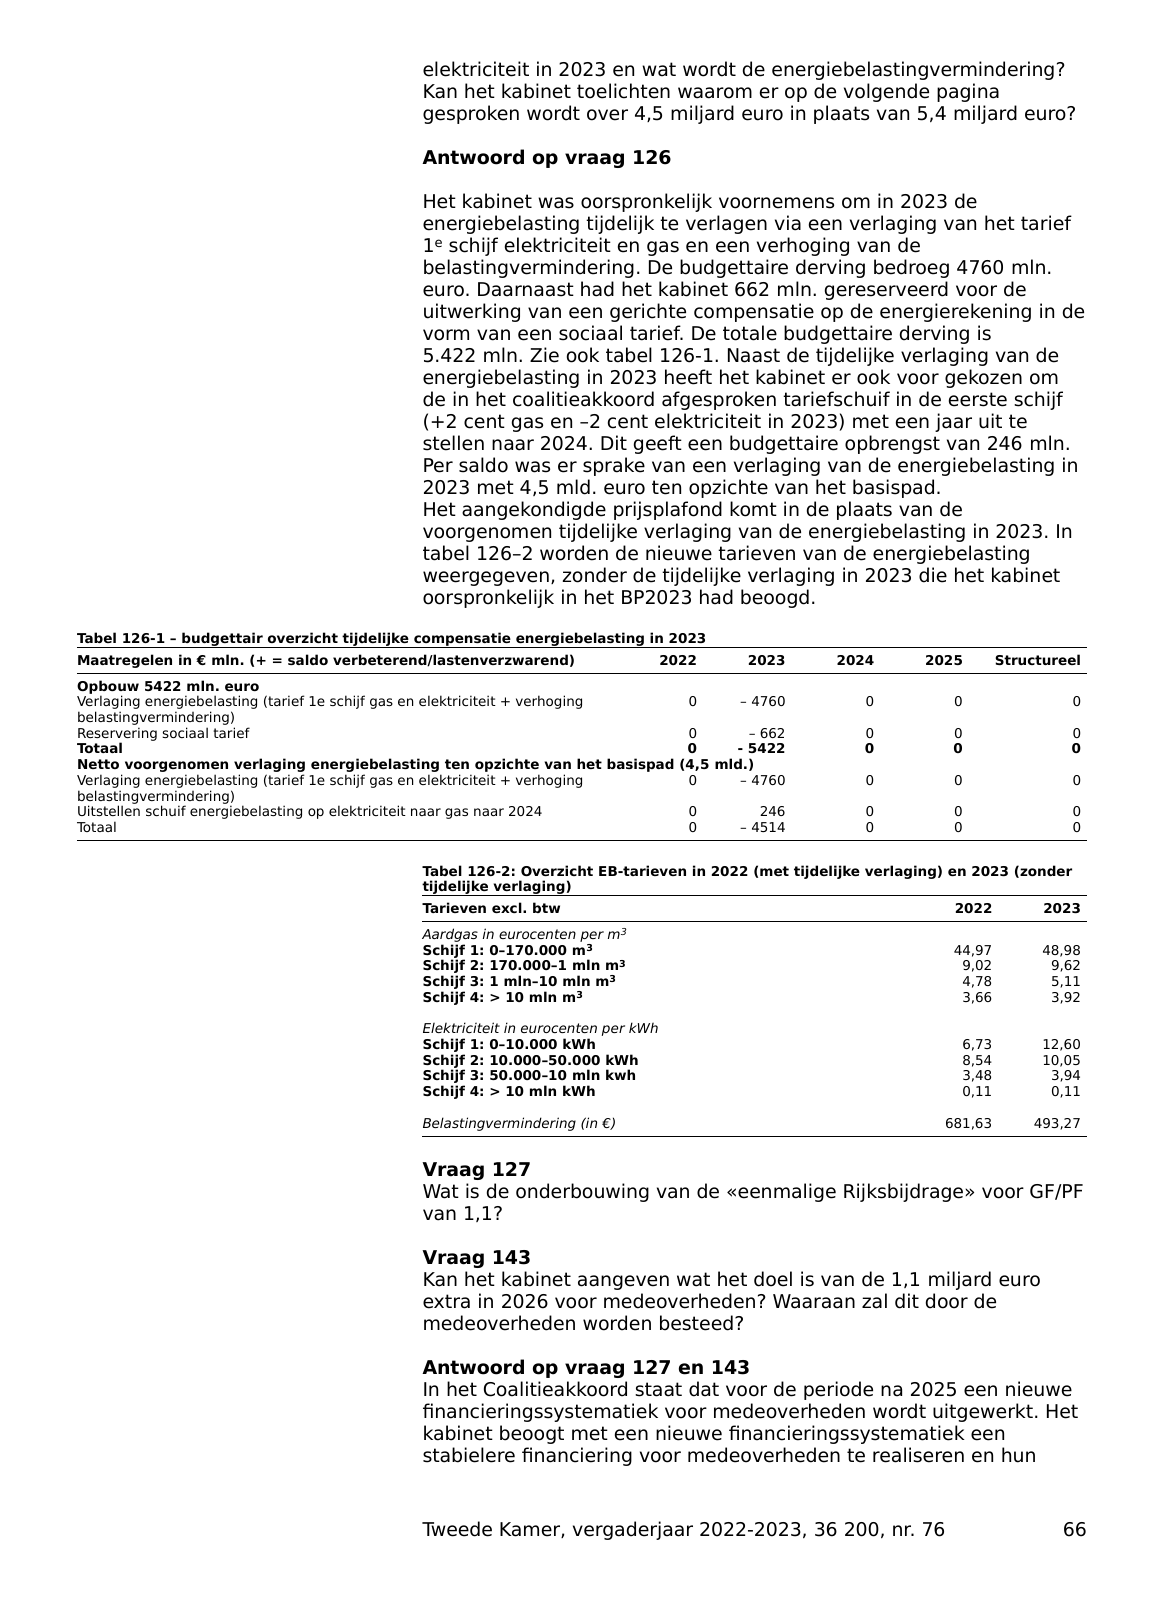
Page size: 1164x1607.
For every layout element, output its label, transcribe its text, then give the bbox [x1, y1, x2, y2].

table_cell 12,60 [998, 1037, 1087, 1052]
table_cell 0 [791, 820, 880, 840]
table_cell Schijf 2: 10.000–50.000 kWh [422, 1053, 909, 1068]
table_cell [910, 1100, 998, 1115]
table_cell 0 [614, 741, 703, 757]
table_cell Schijf 1: 0–10.000 kWh [422, 1037, 909, 1052]
text Het aangekondigde prijsplafond komt in de plaats van de voorgenomen tijdelijke verlaging van de energiebelasting in 2023. In tabel 126–2 worden de nieuwe tarieven van de energiebelasting weergegeven, zonder de tijdelijke verlaging in 2023 die het kabinet oorspronkelijk in het BP2023 had beoogd. [422, 499, 1087, 609]
subtitle Antwoord op vraag 126 [422, 147, 1087, 169]
table_cell Maatregelen in € mln. (+ = saldo verbeterend/lastenverzwarend) [77, 648, 614, 673]
table_cell 0 [880, 726, 968, 741]
table_cell 3,66 [910, 990, 998, 1005]
table_cell 493,27 [998, 1115, 1087, 1136]
table_cell 2025 [880, 648, 968, 673]
table_cell 0 [791, 694, 880, 726]
table_cell Verlaging energiebelasting (tarief 1e schijf gas en elektriciteit + verhoging belastingvermindering) [77, 773, 614, 804]
table_cell 0 [969, 773, 1087, 804]
table_cell [998, 1005, 1087, 1021]
table_cell 0,11 [910, 1084, 998, 1100]
table_header Tabel 126-2: Overzicht EB-tarieven in 2022 (met tijdelijke verlaging) en 2023 (zonder tijdelijke verlaging) [422, 863, 1087, 895]
table_cell 0 [880, 694, 968, 726]
subtitle Vraag 127 [422, 1159, 1087, 1181]
table_cell 2022 [614, 648, 703, 673]
table_cell [422, 1005, 909, 1021]
table_cell 0 [791, 804, 880, 820]
table_cell Verlaging energiebelasting (tarief 1e schijf gas en elektriciteit + verhoging belastingvermindering) [77, 694, 614, 726]
table_cell [614, 674, 703, 694]
table_cell 0,11 [998, 1084, 1087, 1100]
table_cell Aardgas in eurocenten per m3 [422, 922, 909, 942]
text Wat is de onderbouwing van de «eenmalige Rijksbijdrage» voor GF/PF van 1,1? [422, 1181, 1087, 1225]
table_cell 0 [969, 726, 1087, 741]
table_cell 9,62 [998, 958, 1087, 974]
table_cell 0 [969, 804, 1087, 820]
table_cell 0 [614, 804, 703, 820]
table_cell 0 [791, 773, 880, 804]
text Het kabinet was oorspronkelijk voornemens om in 2023 de energiebelasting tijdelijk te verlagen via een verlaging van het tarief 1e schijf elektriciteit en gas en een verhoging van de belastingvermindering. De budgettaire derving bedroeg 4760 mln. euro. Daarnaast had het kabinet 662 mln. gereserveerd voor de uitwerking van een gerichte compensatie op de energierekening in de vorm van een sociaal tarief. De totale budgettaire derving is 5.422 mln. Zie ook tabel 126-1. Naast de tijdelijke verlaging van de energiebelasting in 2023 heeft het kabinet er ook voor gekozen om de in het coalitieakkoord afgesproken tariefschuif in de eerste schijf (+2 cent gas en –2 cent elektriciteit in 2023) met een jaar uit te stellen naar 2024. Dit geeft een budgettaire opbrengst van 246 mln. Per saldo was er sprake van een verlaging van de energiebelasting in 2023 met 4,5 mld. euro ten opzichte van het basispad. [422, 191, 1087, 499]
table_cell Tarieven excl. btw [422, 896, 909, 921]
table_cell Netto voorgenomen verlaging energiebelasting ten opzichte van het basispad (4,5 mld.) [77, 757, 1087, 773]
table_cell 4,78 [910, 974, 998, 989]
table_cell 9,02 [910, 958, 998, 974]
table_cell Schijf 4: > 10 mln kWh [422, 1084, 909, 1100]
table_cell 2022 [910, 896, 998, 921]
table_cell [422, 1100, 909, 1115]
text Kan het kabinet aangeven wat het doel is van de 1,1 miljard euro extra in 2026 voor medeoverheden? Waaraan zal dit door de medeoverheden worden besteed? [422, 1269, 1087, 1335]
table_cell Schijf 2: 170.000–1 mln m3 [422, 958, 909, 974]
table_cell – 4760 [703, 773, 791, 804]
table_cell Schijf 1: 0–170.000 m3 [422, 943, 909, 958]
table_cell 0 [614, 694, 703, 726]
table_cell 0 [880, 820, 968, 840]
table_cell 6,73 [910, 1037, 998, 1052]
table_cell 0 [614, 773, 703, 804]
table_cell [910, 1021, 998, 1037]
table_cell 0 [791, 726, 880, 741]
table_cell Reservering sociaal tarief [77, 726, 614, 741]
table_cell Uitstellen schuif energiebelasting op elektriciteit naar gas naar 2024 [77, 804, 614, 820]
table_cell 10,05 [998, 1053, 1087, 1068]
table_cell 0 [969, 694, 1087, 726]
table_cell 0 [614, 726, 703, 741]
table_cell 246 [703, 804, 791, 820]
table_cell 3,94 [998, 1068, 1087, 1084]
table_cell [910, 1005, 998, 1021]
table_cell Totaal [77, 820, 614, 840]
table_cell Schijf 3: 1 mln–10 mln m3 [422, 974, 909, 989]
table_cell 0 [880, 741, 968, 757]
table_cell 3,92 [998, 990, 1087, 1005]
table_cell 0 [880, 804, 968, 820]
table_cell Totaal [77, 741, 614, 757]
table_cell [998, 1100, 1087, 1115]
table_cell 0 [614, 820, 703, 840]
table_cell 3,48 [910, 1068, 998, 1084]
table_cell [969, 674, 1087, 694]
table_cell 2023 [703, 648, 791, 673]
table_cell Structureel [969, 648, 1087, 673]
table_cell [998, 922, 1087, 942]
table_cell - 5422 [703, 741, 791, 757]
table_cell [910, 922, 998, 942]
table_cell [998, 1021, 1087, 1037]
subtitle Vraag 143 [422, 1247, 1087, 1269]
table_cell 48,98 [998, 943, 1087, 958]
table_cell Elektriciteit in eurocenten per kWh [422, 1021, 909, 1037]
table_cell 44,97 [910, 943, 998, 958]
table_cell 681,63 [910, 1115, 998, 1136]
text elektriciteit in 2023 en wat wordt de energiebelastingvermindering? Kan het kabinet toelichten waarom er op de volgende pagina gesproken wordt over 4,5 miljard euro in plaats van 5,4 miljard euro? [422, 59, 1087, 125]
table_cell – 4514 [703, 820, 791, 840]
table_cell 0 [791, 741, 880, 757]
table_cell Belastingvermindering (in €) [422, 1115, 909, 1136]
table_cell 0 [969, 741, 1087, 757]
text In het Coalitieakkoord staat dat voor de periode na 2025 een nieuwe financieringssystematiek voor medeoverheden wordt uitgewerkt. Het kabinet beoogt met een nieuwe financieringssystematiek een stabielere financiering voor medeoverheden te realiseren en hun [422, 1379, 1087, 1467]
table_cell 2024 [791, 648, 880, 673]
table_cell [791, 674, 880, 694]
table_header Tabel 126-1 – budgettair overzicht tijdelijke compensatie energiebelasting in 2023 [77, 631, 1087, 647]
table_cell 0 [969, 820, 1087, 840]
table_cell [703, 674, 791, 694]
table_cell [880, 674, 968, 694]
table_cell – 662 [703, 726, 791, 741]
table_cell 5,11 [998, 974, 1087, 989]
table_cell 8,54 [910, 1053, 998, 1068]
table_cell Schijf 4: > 10 mln m3 [422, 990, 909, 1005]
table_cell 0 [880, 773, 968, 804]
subtitle Antwoord op vraag 127 en 143 [422, 1357, 1087, 1379]
table_cell Opbouw 5422 mln. euro [77, 674, 614, 694]
table_cell Schijf 3: 50.000–10 mln kwh [422, 1068, 909, 1084]
table_cell 2023 [998, 896, 1087, 921]
table_cell – 4760 [703, 694, 791, 726]
